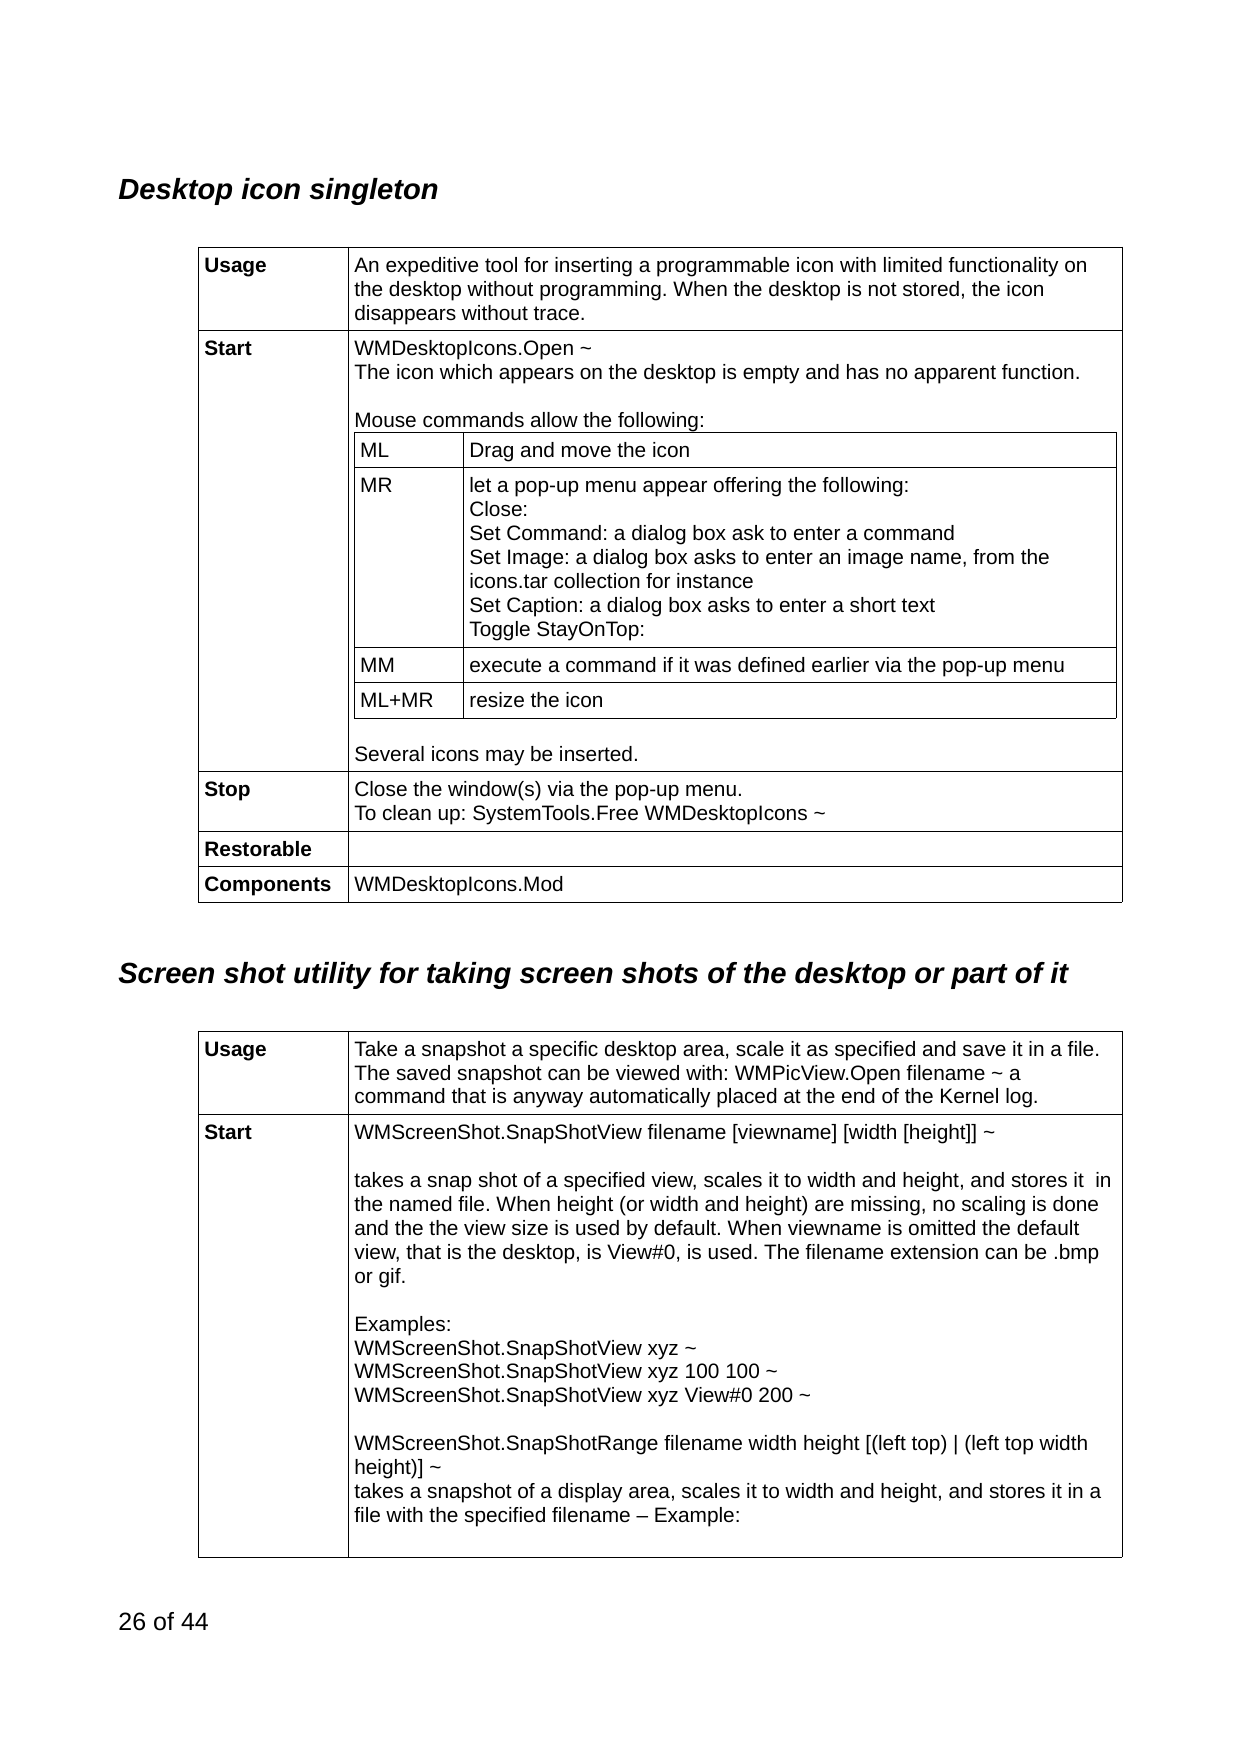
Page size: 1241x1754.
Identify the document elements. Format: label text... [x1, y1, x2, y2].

table_cell Start [199, 1115, 348, 1557]
table_cell [349, 832, 1122, 866]
table_cell execute a command if it was defined earlier via the pop-up menu [464, 648, 1116, 682]
table_cell WMScreenShot.SnapShotView filename [viewname] [width [height]] ~ takes a snap shot of a specified view, scales it to width and height, and stores it in the named file. When height (or width and height) are missing, no scaling is done and the the view size is used by default. When viewname is omitted the default view, that is the desktop, is View#0, is used. The filename extension can be .bmp or gif. Examples: WMScreenShot.SnapShotView xyz ~ WMScreenShot.SnapShotView xyz 100 100 ~ WMScreenShot.SnapShotView xyz View#0 200 ~ WMScreenShot.SnapShotRange filename width height [(left top) | (left top width height)] ~ takes a snapshot of a display area, scales it to width and height, and stores it in a file with the specified filename – Example: [349, 1115, 1122, 1557]
table_cell Stop [199, 772, 348, 831]
table_cell MR [355, 468, 463, 647]
table_cell WMDesktopIcons.Mod [349, 867, 1122, 902]
table_header ML [355, 433, 463, 467]
table_cell MM [355, 648, 463, 682]
table_cell ML+MR [355, 683, 463, 718]
table_header Drag and move the icon [464, 433, 1116, 467]
table_cell Components [199, 867, 348, 902]
subtitle Desktop icon singleton [118, 172, 1122, 205]
table_cell let a pop-up menu appear offering the following: Close: Set Command: a dialog box ask to enter a command Set Image: a dialog box asks to enter an image name, from the icons.tar collection for instance Set Caption: a dialog box asks to enter a short text Toggle StayOnTop: [464, 468, 1116, 647]
table_cell WMDesktopIcons.Open ~ The icon which appears on the desktop is empty and has no apparent function. Mouse commands allow the following: Several icons may be inserted. [349, 331, 1122, 771]
table_cell Start [199, 331, 348, 771]
table_cell Restorable [199, 832, 348, 866]
table_header Usage [199, 248, 348, 330]
table_header Usage [199, 1032, 348, 1114]
subtitle Screen shot utility for taking screen shots of the desktop or part of it [118, 956, 1122, 989]
table_cell Close the window(s) via the pop-up menu. To clean up: SystemTools.Free WMDesktopIcons ~ [349, 772, 1122, 831]
table_header Take a snapshot a specific desktop area, scale it as specified and save it in a file. The saved snapshot can be viewed with: WMPicView.Open filename ~ a command that is anyway automatically placed at the end of the Kernel log. [349, 1032, 1122, 1114]
table_header An expeditive tool for inserting a programmable icon with limited functionality on the desktop without programming. When the desktop is not stored, the icon disappears without trace. [349, 248, 1122, 330]
table_cell resize the icon [464, 683, 1116, 718]
